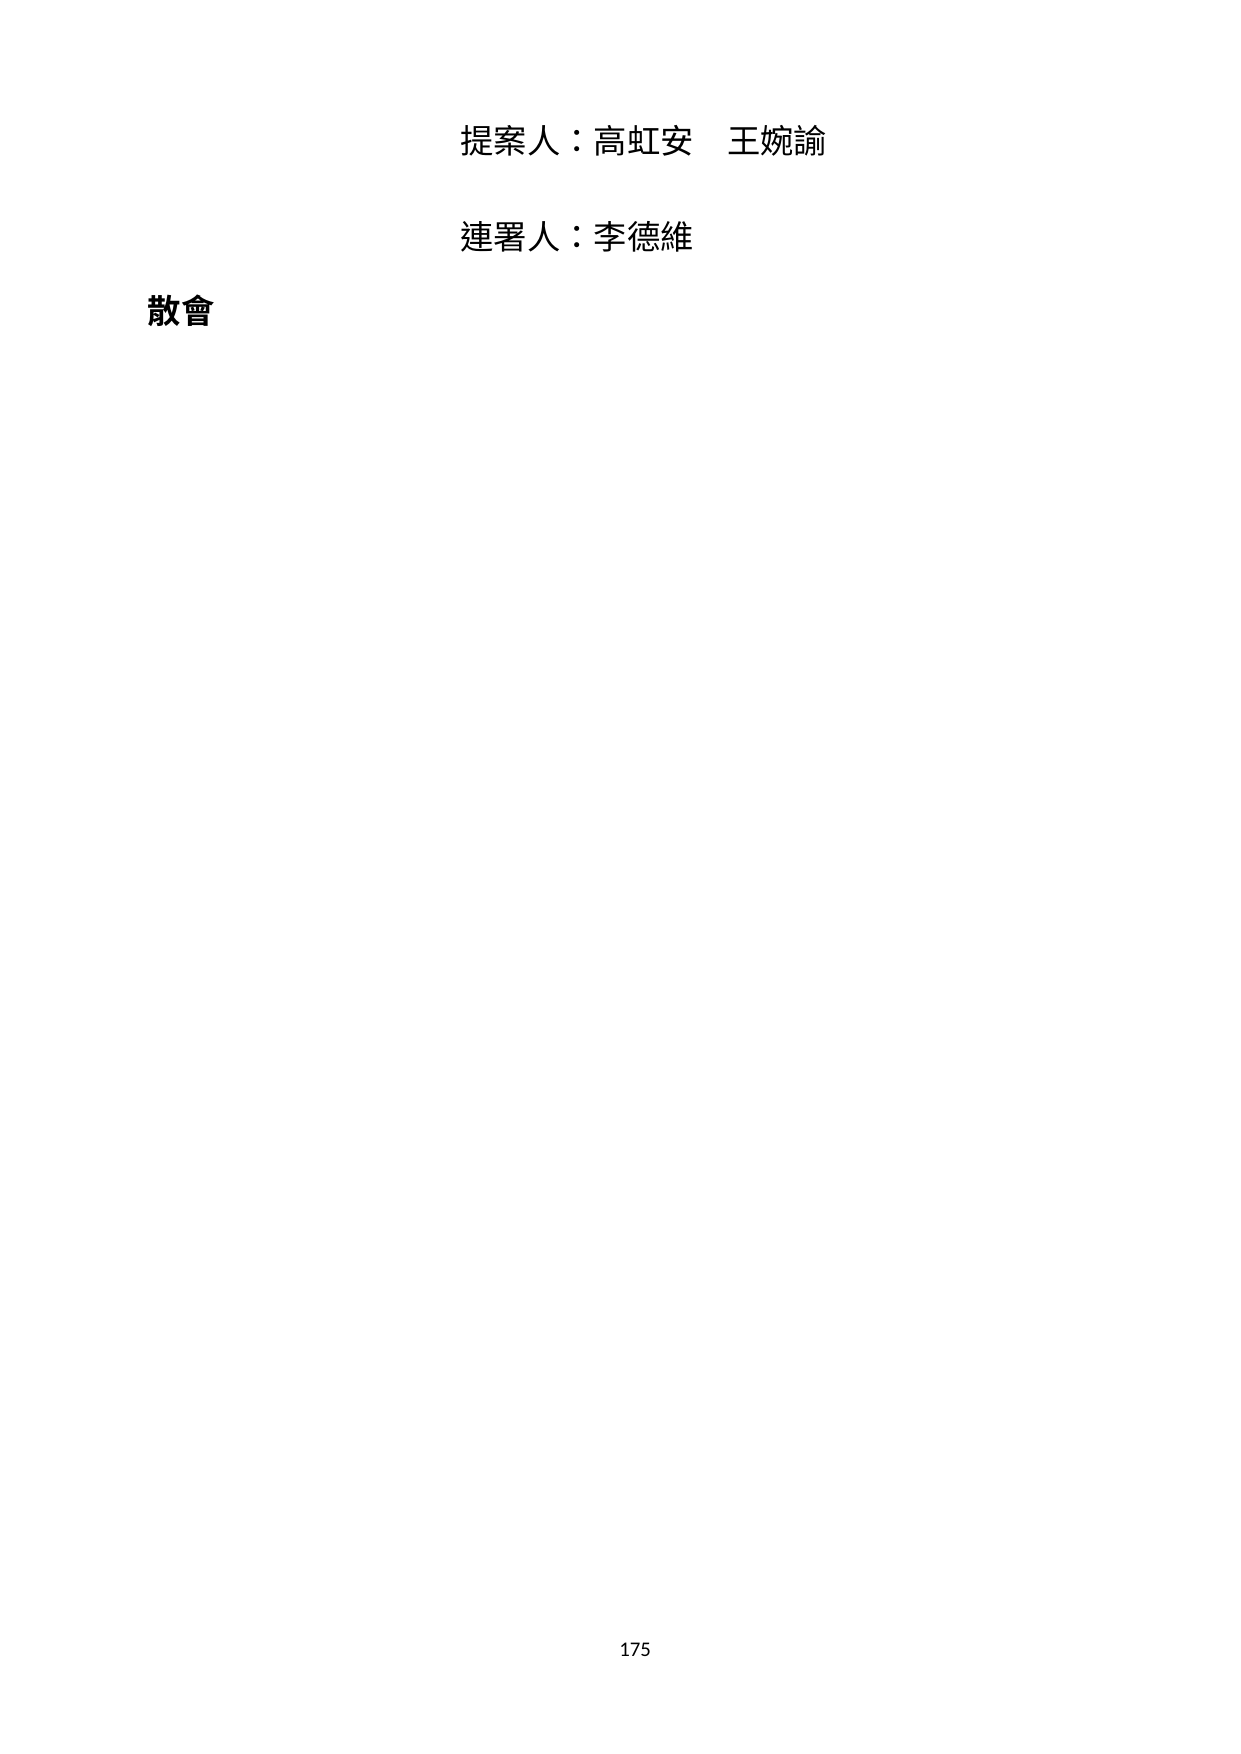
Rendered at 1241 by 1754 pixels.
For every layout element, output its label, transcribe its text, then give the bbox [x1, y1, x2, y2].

text 提案人：高虹安 王婉諭 [460, 112, 1122, 164]
text 散會 [148, 285, 1120, 333]
text 連署人：李德維 [460, 208, 1122, 260]
